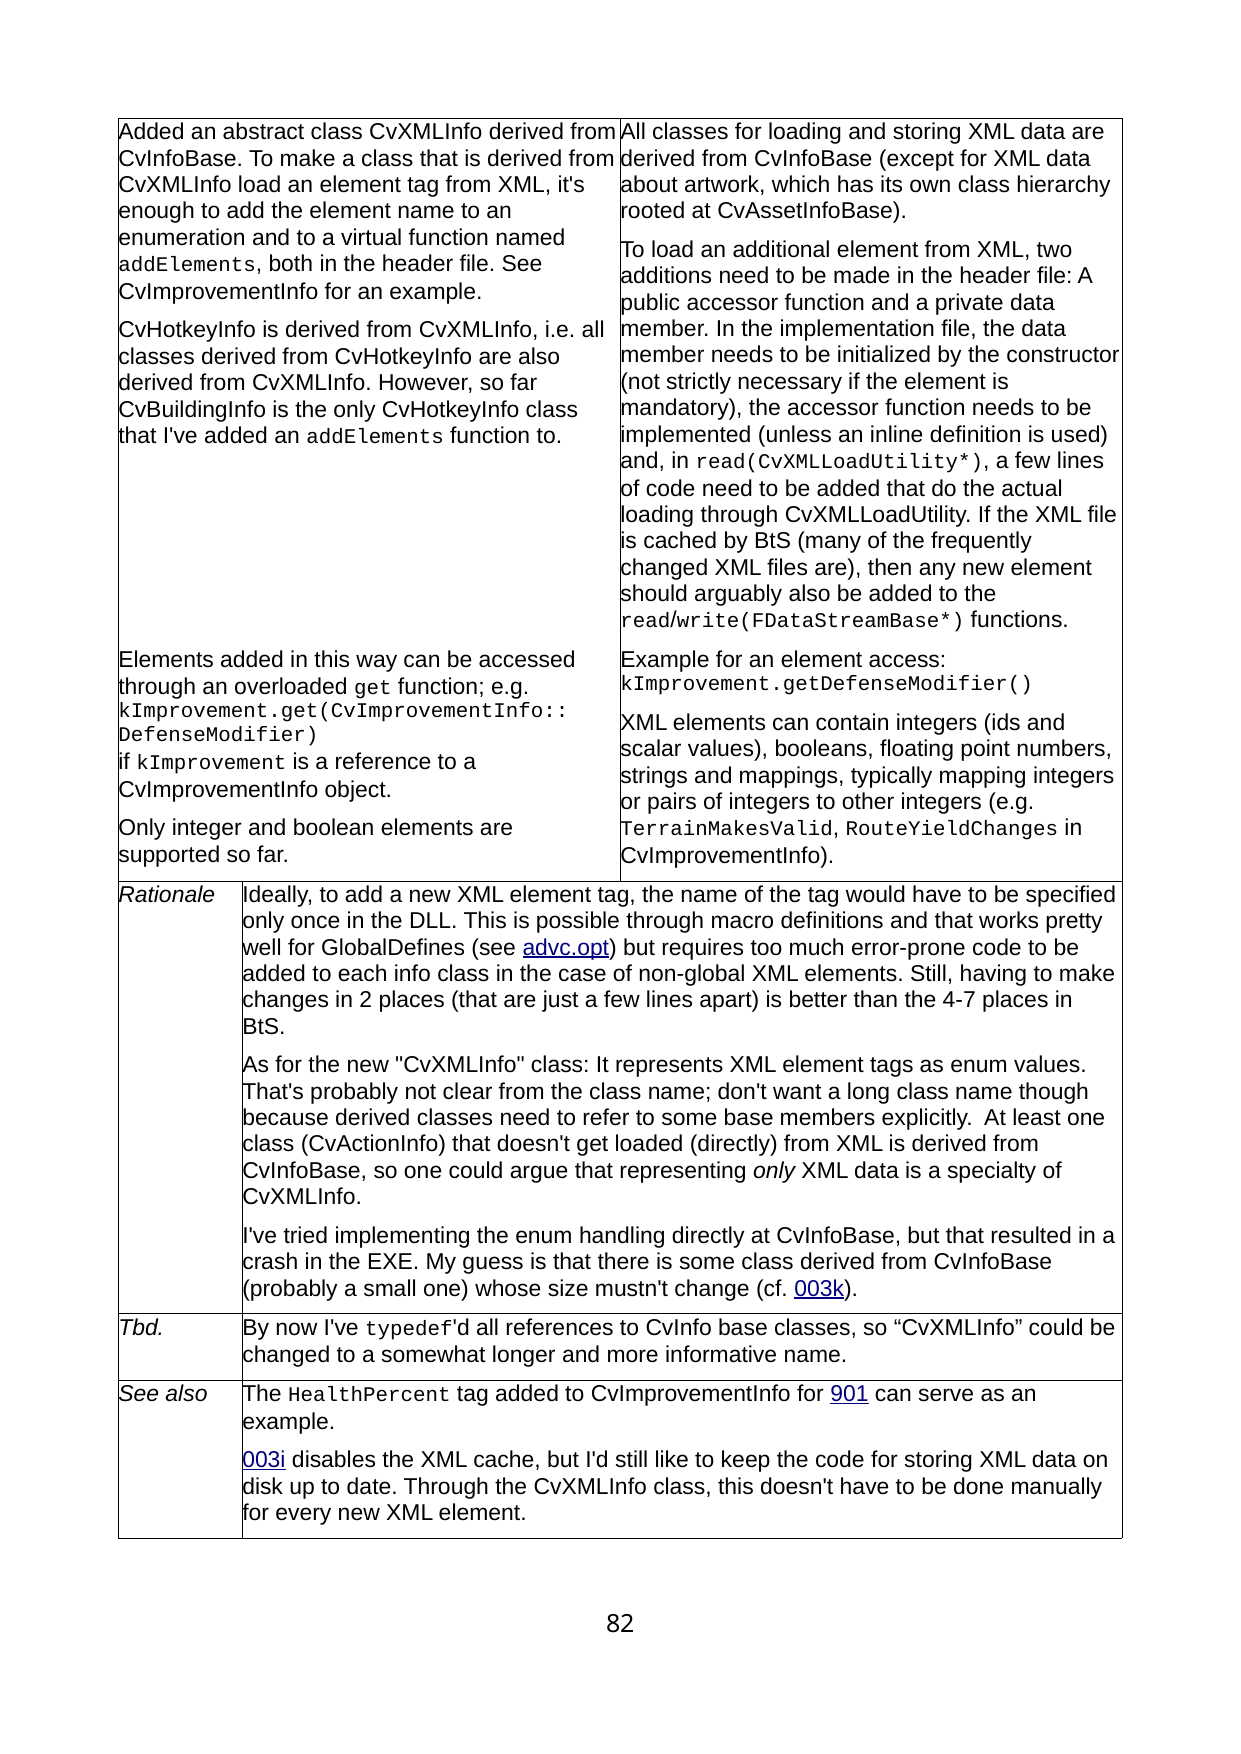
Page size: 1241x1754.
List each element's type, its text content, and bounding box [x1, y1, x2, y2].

table_cell See also [119, 1381, 242, 1538]
table_cell Rationale [119, 882, 242, 1313]
table_cell All classes for loading and storing XML data are derived from CvInfoBase (except for XML data about artwork, which has its own class hierarchy rooted at CvAssetInfoBase). To load an additional element from XML, two additions need to be made in the header file: A public accessor function and a private data member. In the implementation file, the data member needs to be initialized by the constructor (not strictly necessary if the element is mandatory), the accessor function needs to be implemented (unless an inline definition is used) and, in read(CvXMLLoadUtility*), a few lines of code need to be added that do the actual loading through CvXMLLoadUtility. If the XML file is cached by BtS (many of the frequently changed XML files are), then any new element should arguably also be added to the read/write(FDataStreamBase*) functions. Example for an element access: kImprovement.getDefenseModifier() XML elements can contain integers (ids and scalar values), booleans, floating point numbers, strings and mappings, typically mapping integers or pairs of integers to other integers (e.g. TerrainMakesValid, RouteYieldChanges in CvImprovementInfo). [621, 119, 1122, 881]
table_cell By now I've typedef'd all references to CvInfo base classes, so “CvXMLInfo” could be changed to a somewhat longer and more informative name. [243, 1314, 1122, 1380]
table_cell The HealthPercent tag added to CvImprovementInfo for 901 can serve as an example. 003i disables the XML cache, but I'd still like to keep the code for storing XML data on disk up to date. Through the CvXMLInfo class, this doesn't have to be done manually for every new XML element. [243, 1381, 1122, 1538]
table_cell Tbd. [119, 1314, 242, 1380]
table_cell Ideally, to add a new XML element tag, the name of the tag would have to be specified only once in the DLL. This is possible through macro definitions and that works pretty well for GlobalDefines (see advc.opt) but requires too much error-prone code to be added to each info class in the case of non-global XML elements. Still, having to make changes in 2 places (that are just a few lines apart) is better than the 4-7 places in BtS. As for the new "CvXMLInfo" class: It represents XML element tags as enum values. That's probably not clear from the class name; don't want a long class name though because derived classes need to refer to some base members explicitly. At least one class (CvActionInfo) that doesn't get loaded (directly) from XML is derived from CvInfoBase, so one could argue that representing only XML data is a specialty of CvXMLInfo. I've tried implementing the enum handling directly at CvInfoBase, but that resulted in a crash in the EXE. My guess is that there is some class derived from CvInfoBase (probably a small one) whose size mustn't change (cf. 003k). [243, 882, 1122, 1313]
table_cell Added an abstract class CvXMLInfo derived from CvInfoBase. To make a class that is derived from CvXMLInfo load an element tag from XML, it's enough to add the element name to an enumeration and to a virtual function named addElements, both in the header file. See CvImprovementInfo for an example. CvHotkeyInfo is derived from CvXMLInfo, i.e. all classes derived from CvHotkeyInfo are also derived from CvXMLInfo. However, so far CvBuildingInfo is the only CvHotkeyInfo class that I've added an addElements function to. Elements added in this way can be accessed through an overloaded get function; e.g. kImprovement.get(CvImprovementInfo:: DefenseModifier) if kImprovement is a reference to a CvImprovementInfo object. Only integer and boolean elements are supported so far. [119, 119, 620, 881]
